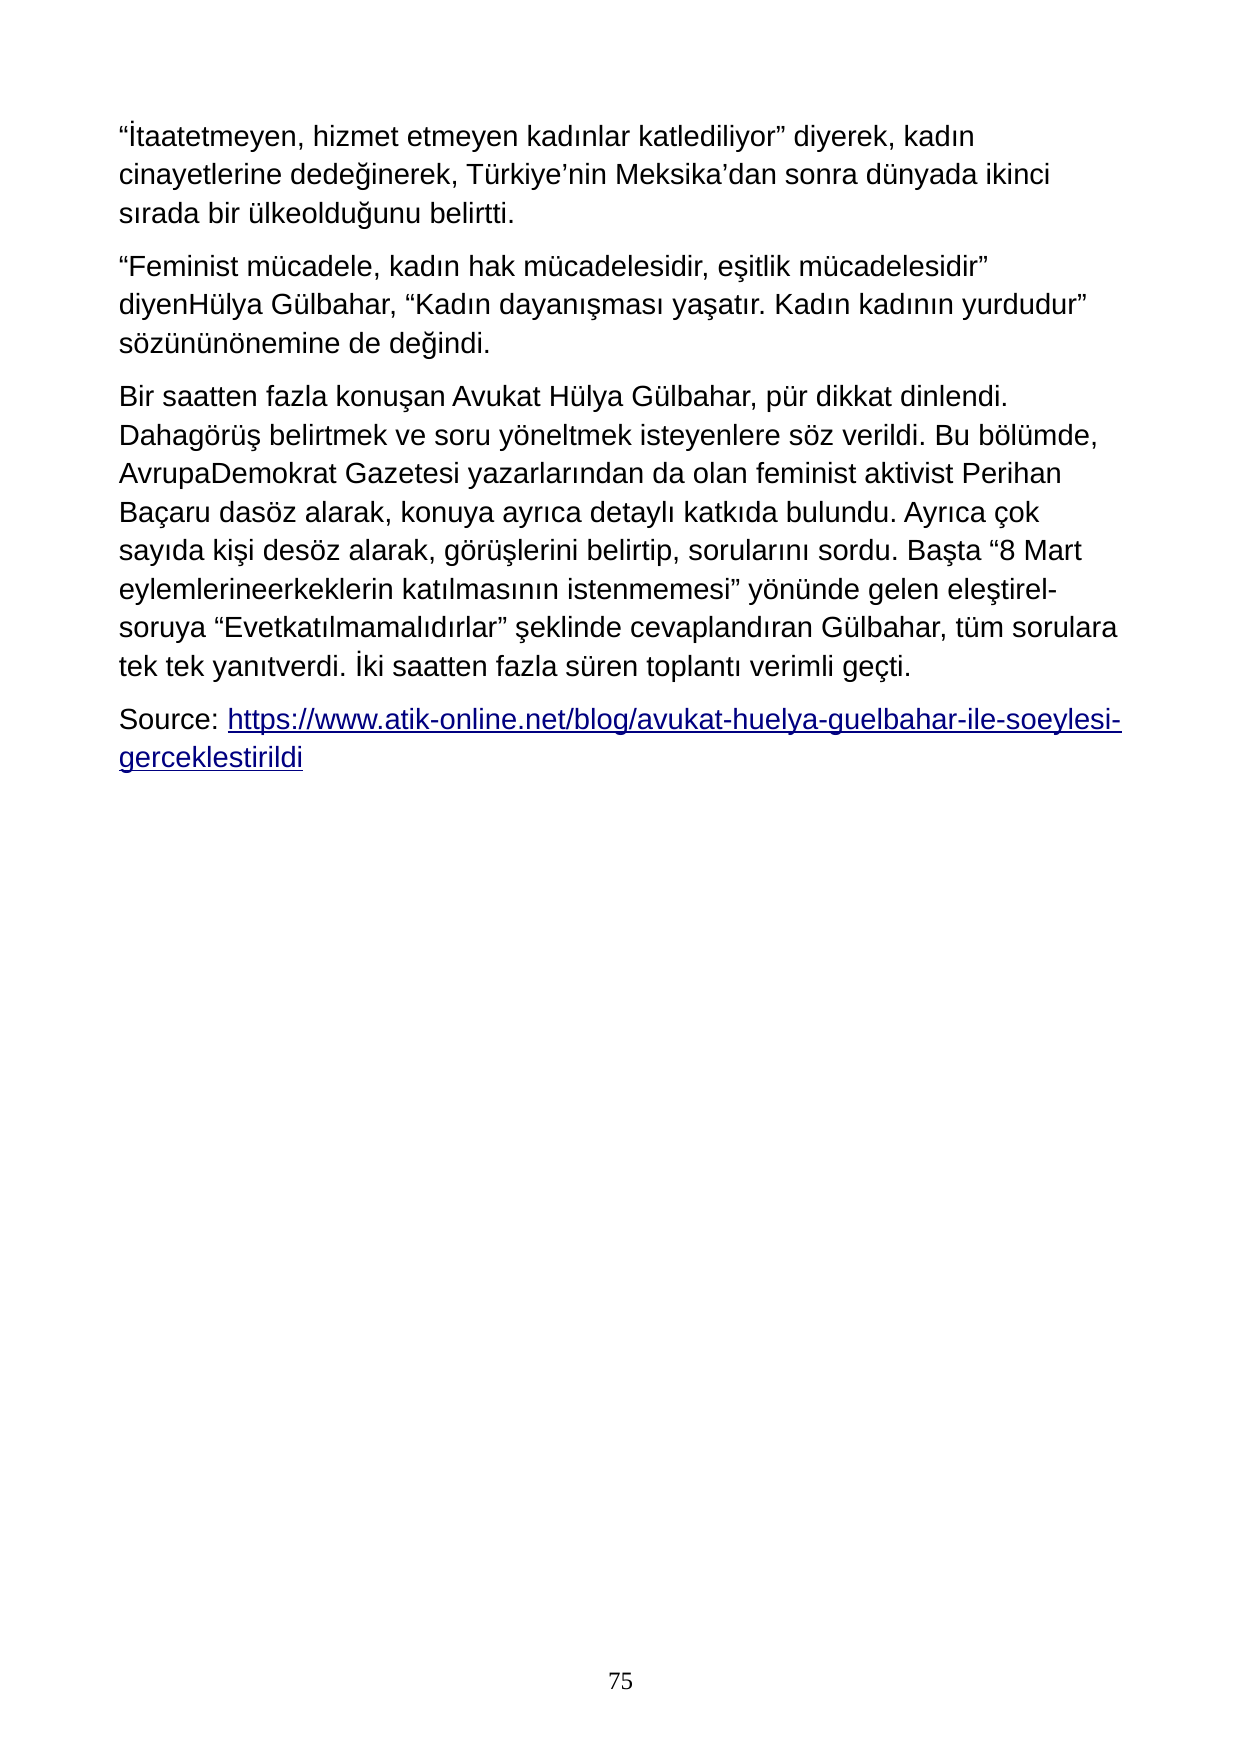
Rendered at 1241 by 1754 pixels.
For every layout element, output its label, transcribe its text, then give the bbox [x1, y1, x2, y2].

text Bir saatten fazla konuşan Avukat Hülya Gülbahar, pür dikkat dinlendi. Dahagörüş belirtmek ve soru yöneltmek isteyenlere söz verildi. Bu bölümde, AvrupaDemokrat Gazetesi yazarlarından da olan feminist aktivist Perihan Baçaru dasöz alarak, konuya ayrıca detaylı katkıda bulundu. Ayrıca çok sayıda kişi desöz alarak, görüşlerini belirtip, sorularını sordu. Başta “8 Mart eylemlerineerkeklerin katılmasının istenmemesi” yönünde gelen eleştirel-soruya “Evetkatılmamalıdırlar” şeklinde cevaplandıran Gülbahar, tüm sorulara tek tek yanıtverdi. İki saatten fazla süren toplantı verimli geçti. [118, 379, 1122, 682]
text “İtaatetmeyen, hizmet etmeyen kadınlar katlediliyor” diyerek, kadın cinayetlerine dedeğinerek, Türkiye’nin Meksika’dan sonra dünyada ikinci sırada bir ülkeolduğunu belirtti. [118, 118, 1122, 229]
text Source: https://www.atik-online.net/blog/avukat-huelya-guelbahar-ile-soeylesi-gerceklestirildi [118, 702, 1122, 774]
text “Feminist mücadele, kadın hak mücadelesidir, eşitlik mücadelesidir” diyenHülya Gülbahar, “Kadın dayanışması yaşatır. Kadın kadının yurdudur” sözününönemine de değindi. [118, 249, 1122, 359]
